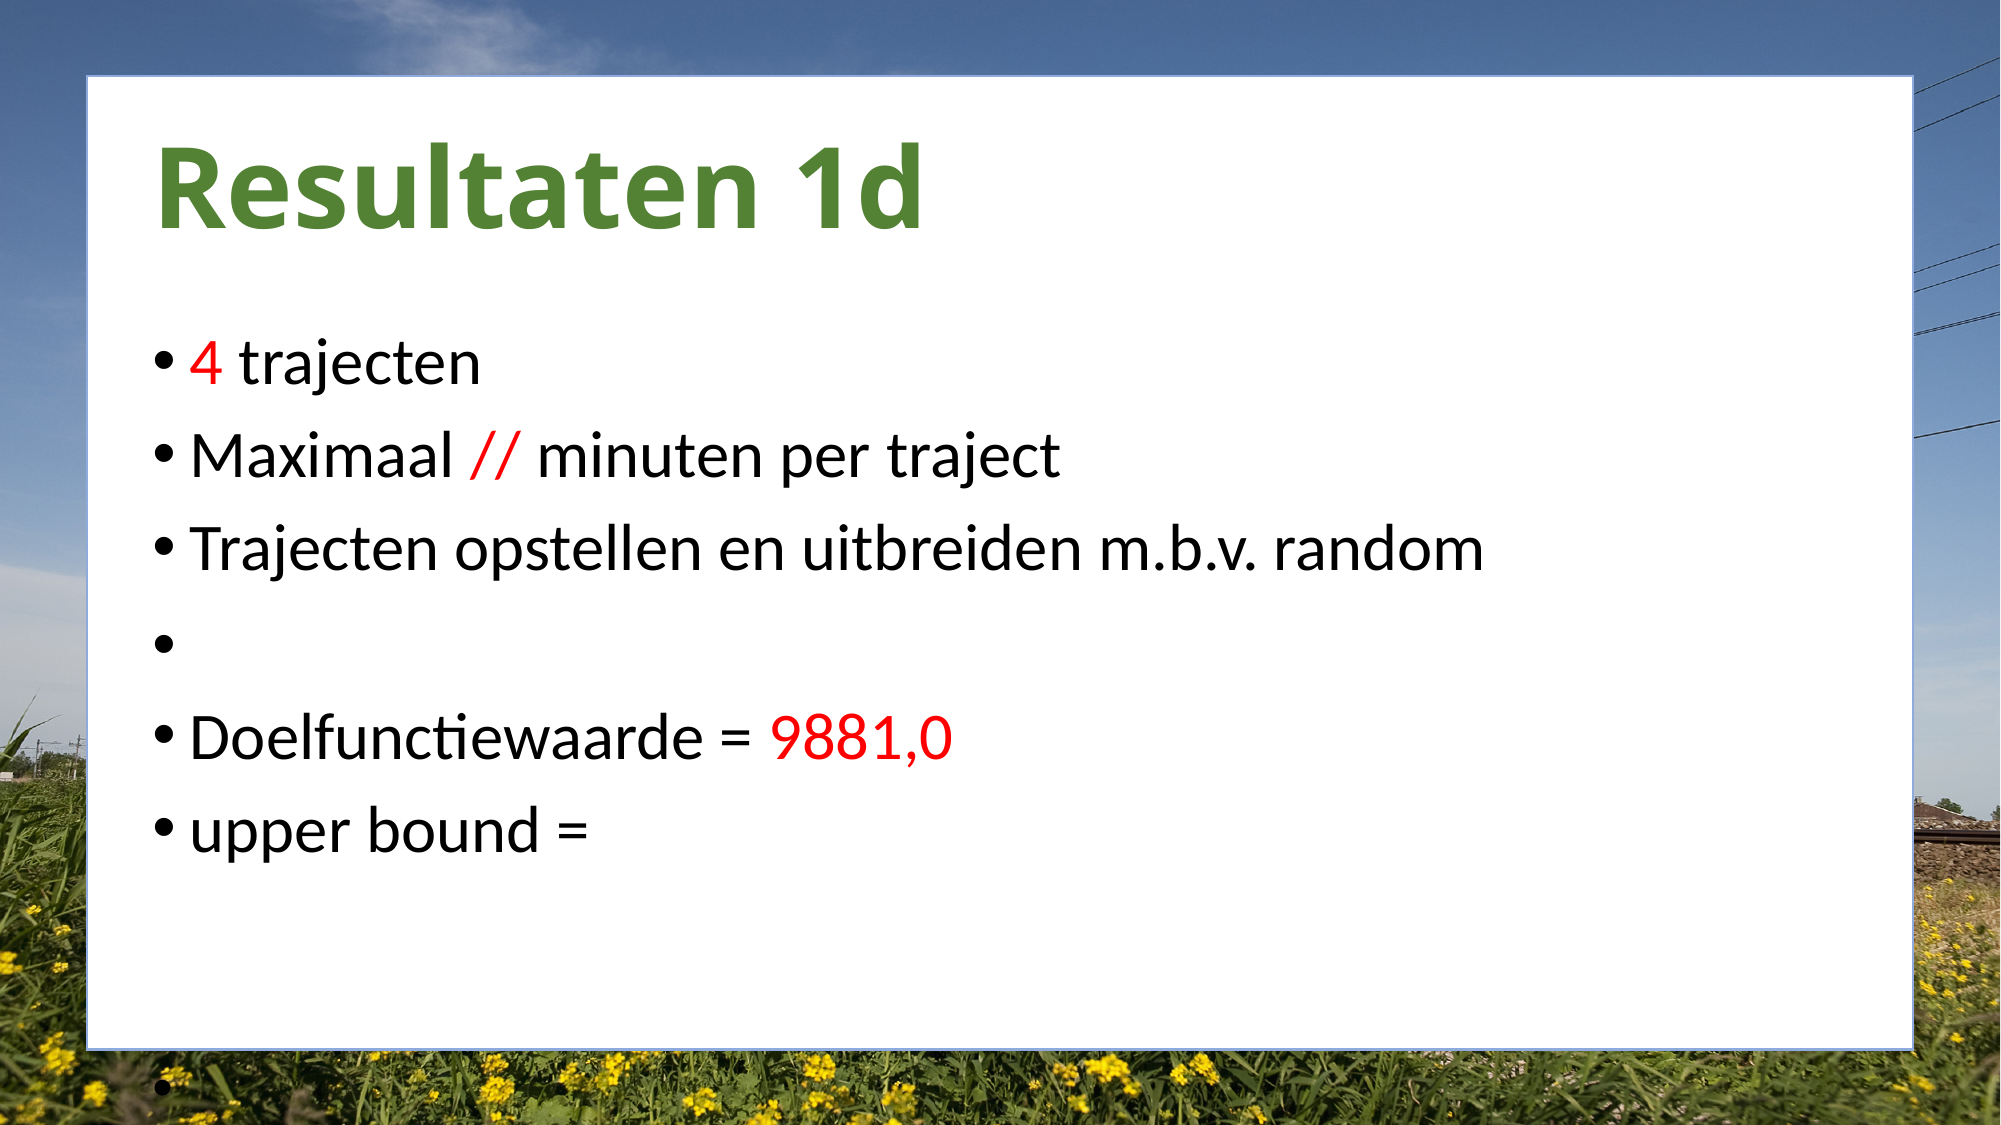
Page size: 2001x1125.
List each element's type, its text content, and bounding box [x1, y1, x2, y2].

list 4 trajecten Maximaal // minuten per traject Trajecten opstellen en uitbreiden m.b.v. random Doelfunctiewaarde = 9881,0 upper bound = [137, 319, 1809, 1034]
title Resultaten 1d [137, 83, 1863, 302]
text_box [87, 76, 1913, 1049]
